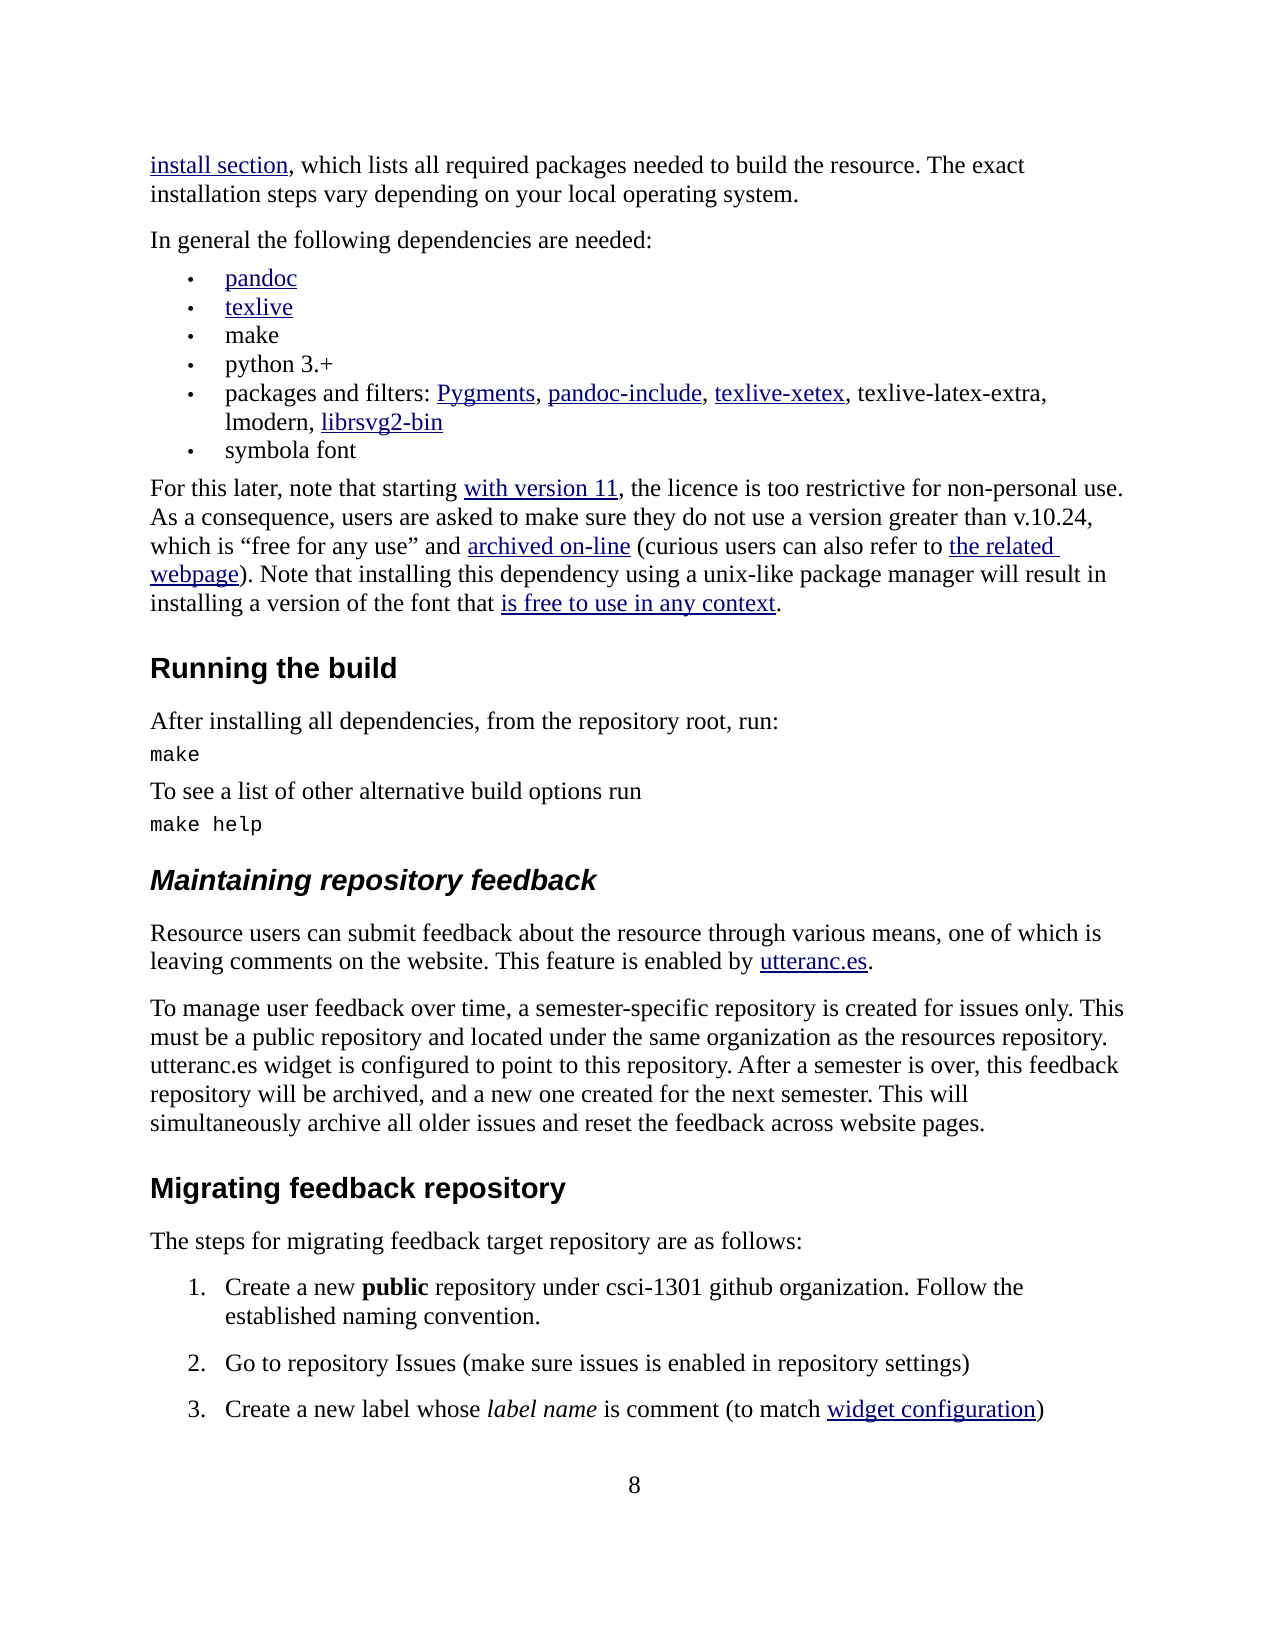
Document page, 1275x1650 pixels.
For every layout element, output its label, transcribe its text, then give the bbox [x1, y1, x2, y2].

list Go to repository Issues (make sure issues is enabled in repository settings) [187, 1348, 1125, 1377]
list Create a new public repository under csci-1301 github organization. Follow the established naming convention. [187, 1272, 1125, 1330]
text install section, which lists all required packages needed to build the resource. The exact installation steps vary depending on your local operating system. [150, 150, 1125, 207]
text After installing all dependencies, from the repository root, run: [150, 706, 1125, 735]
text Resource users can submit feedback about the resource through various means, one of which is leaving comments on the website. This feature is enabled by utteranc.es. [150, 918, 1125, 975]
list Create a new label whose label name is comment (to match widget configuration) [187, 1394, 1125, 1423]
subtitle Migrating feedback repository [150, 1171, 1125, 1204]
text For this later, note that starting with version 11, the licence is too restrictive for non-personal use. As a consequence, users are asked to make sure they do not use a version greater than v.10.24, which is “free for any use” and archived on-line (curious users can also refer to the related webpage). Note that installing this dependency using a unix-like package manager will result in installing a version of the font that is free to use in any context. [150, 473, 1125, 617]
list texlive [187, 292, 1125, 321]
list python 3.+ [187, 349, 1125, 378]
text To see a list of other alternative build options run [150, 776, 1125, 805]
text To manage user feedback over time, a semester-specific repository is created for issues only. This must be a public repository and located under the same organization as the resources repository. utteranc.es widget is configured to point to this repository. After a semester is over, this feedback repository will be archived, and a new one created for the next semester. This will simultaneously archive all older issues and reset the feedback across website pages. [150, 993, 1125, 1137]
text In general the following dependencies are needed: [150, 225, 1125, 254]
list make [187, 321, 1125, 349]
list symbola font [187, 436, 1125, 464]
list pandoc [187, 263, 1125, 292]
text make [150, 744, 1125, 767]
subtitle Running the build [150, 651, 1125, 684]
subtitle Maintaining repository feedback [150, 863, 1125, 896]
list packages and filters: Pygments, pandoc-include, texlive-xetex, texlive-latex-extra, lmodern, librsvg2-bin [187, 378, 1125, 436]
text make help [150, 814, 1125, 838]
text The steps for migrating feedback target repository are as follows: [150, 1226, 1125, 1254]
